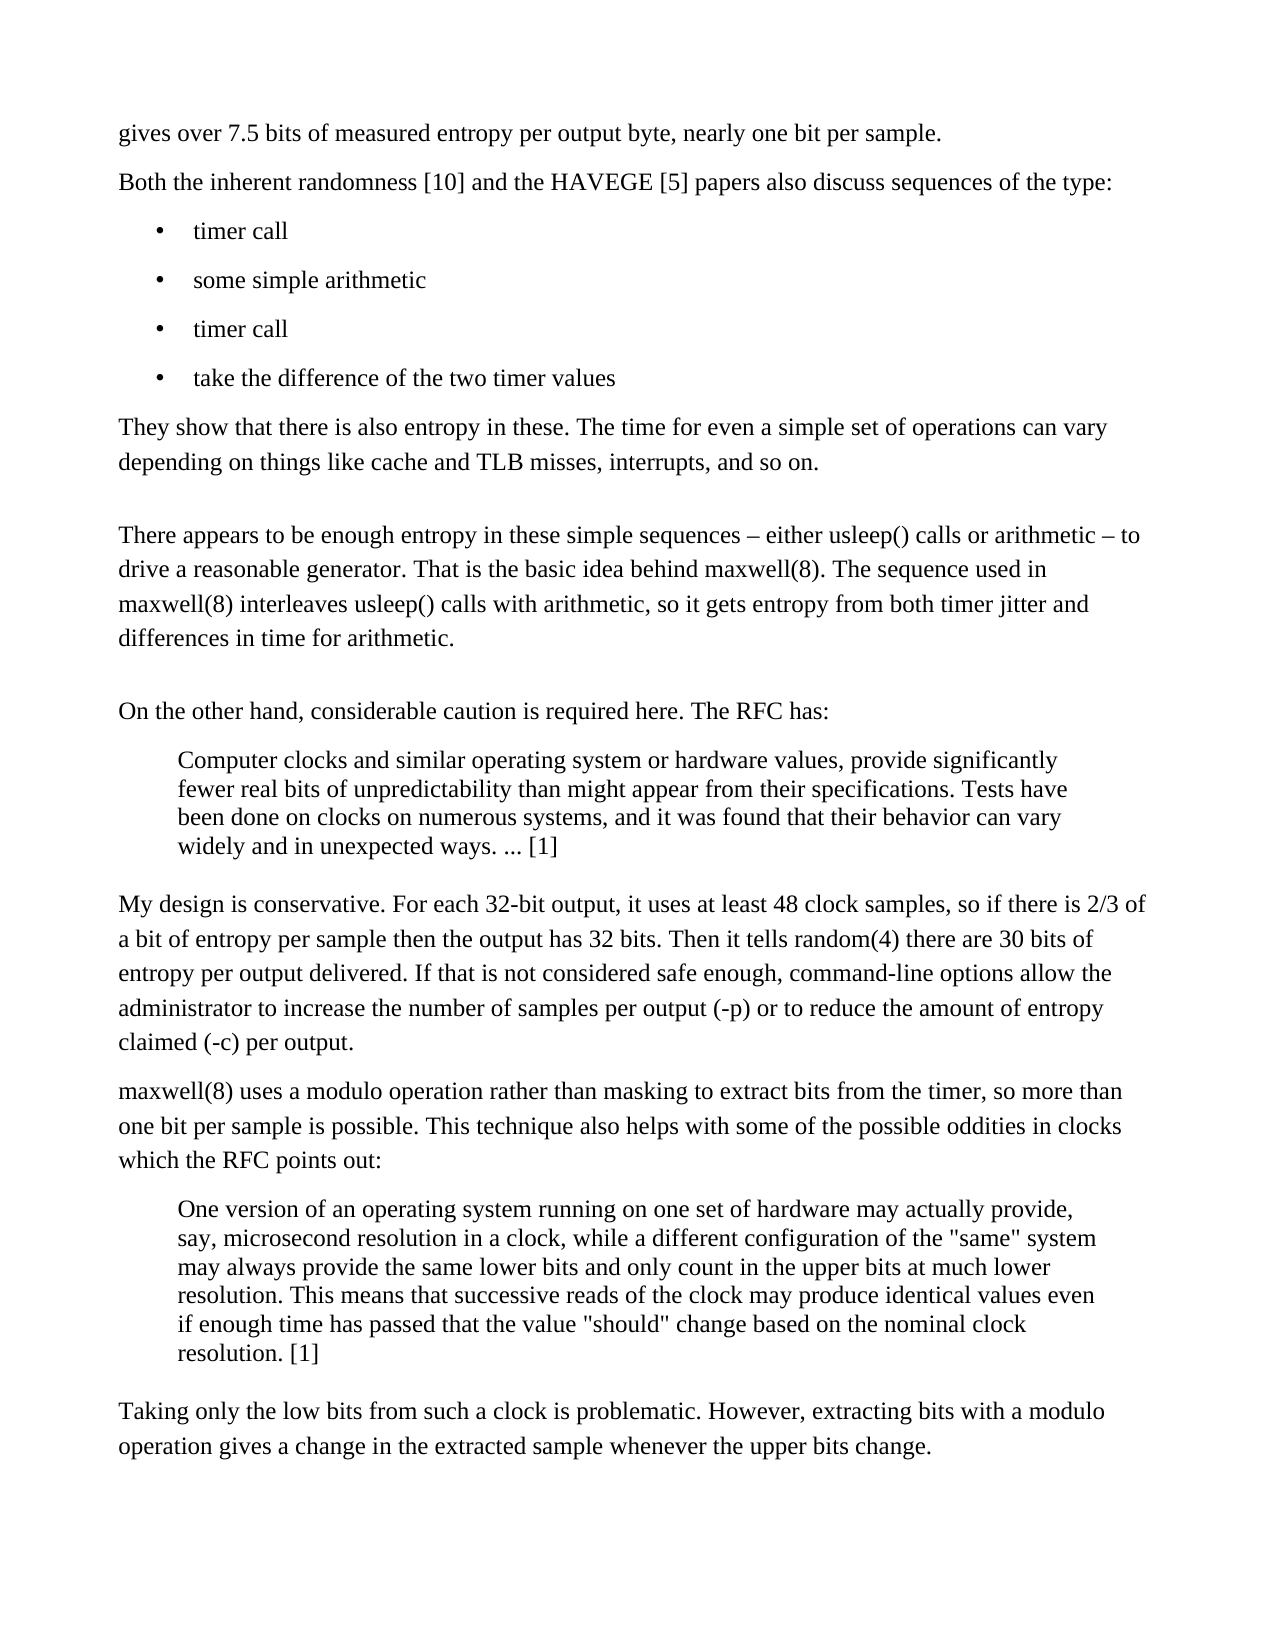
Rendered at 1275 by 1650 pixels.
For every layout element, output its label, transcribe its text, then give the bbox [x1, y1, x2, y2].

text Taking only the low bits from such a clock is problematic. However, extracting bits with a modulo operation gives a change in the extracted sample whenever the upper bits change. [118, 1396, 1157, 1459]
text On the other hand, considerable caution is required here. The RFC has: [118, 696, 1157, 724]
list take the difference of the two timer values [156, 363, 1157, 392]
list timer call [156, 216, 1157, 245]
text maxwell(8) uses a modulo operation rather than masking to extract bits from the timer, so more than one bit per sample is possible. This technique also helps with some of the possible oddities in clocks which the RFC points out: [118, 1076, 1157, 1174]
text There appears to be enough entropy in these simple sequences – either usleep() calls or arithmetic – to drive a reasonable generator. That is the basic idea behind maxwell(8). The sequence used in maxwell(8) interleaves usleep() calls with arithmetic, so it gets entropy from both timer jitter and differences in time for arithmetic. [118, 520, 1157, 652]
text gives over 7.5 bits of measured entropy per output byte, nearly one bit per sample. [118, 118, 1157, 147]
list some simple arithmetic [156, 265, 1157, 294]
text They show that there is also entropy in these. The time for even a simple set of operations can vary depending on things like cache and TLB misses, interrupts, and so on. [118, 412, 1157, 476]
text Both the inherent randomness [10] and the HAVEGE [5] papers also discuss sequences of the type: [118, 167, 1157, 196]
text My design is conservative. For each 32-bit output, it uses at least 48 clock samples, so if there is 2/3 of a bit of entropy per sample then the output has 32 bits. Then it tells random(4) there are 30 bits of entropy per output delivered. If that is not considered safe enough, command-line options allow the administrator to increase the number of samples per output (-p) or to reduce the amount of entropy claimed (-c) per output. [118, 889, 1157, 1056]
text Computer clocks and similar operating system or hardware values, provide significantly fewer real bits of unpredictability than might appear from their specifications. Tests have been done on clocks on numerous systems, and it was found that their behavior can vary widely and in unexpected ways. ... [1] [177, 745, 1098, 860]
list timer call [156, 314, 1157, 343]
text One version of an operating system running on one set of hardware may actually provide, say, microsecond resolution in a clock, while a different configuration of the "same" system may always provide the same lower bits and only count in the upper bits at much lower resolution. This means that successive reads of the clock may produce identical values even if enough time has passed that the value "should" change based on the nominal clock resolution. [1] [177, 1194, 1098, 1367]
